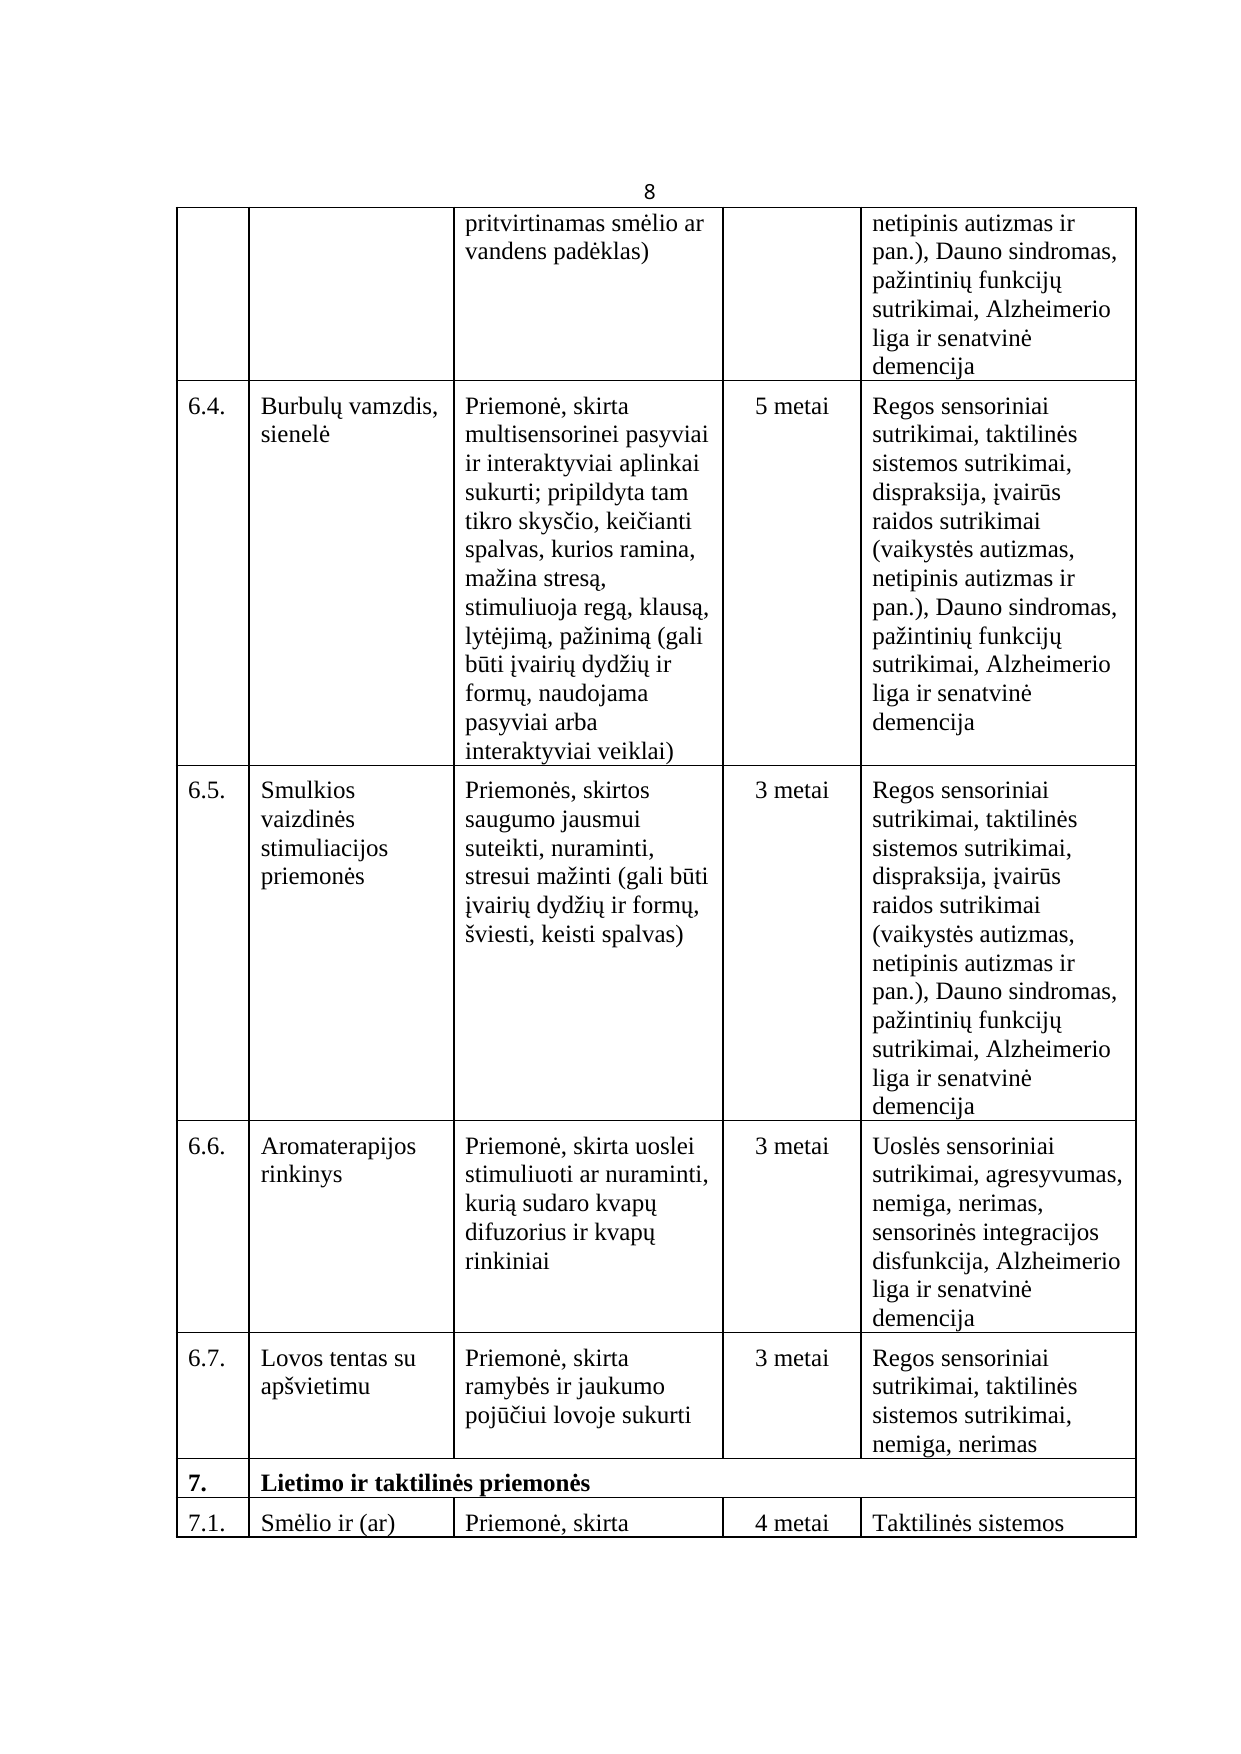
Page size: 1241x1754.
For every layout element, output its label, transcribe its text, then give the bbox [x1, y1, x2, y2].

table_cell Priemonės, skirtos saugumo jausmui suteikti, nuraminti, stresui mažinti (gali būti įvairių dydžių ir formų, šviesti, keisti spalvas) [455, 766, 722, 1120]
table_cell Regos sensoriniai sutrikimai, taktilinės sistemos sutrikimai, dispraksija, įvairūs raidos sutrikimai (vaikystės autizmas, netipinis autizmas ir pan.), Dauno sindromas, pažintinių funkcijų sutrikimai, Alzheimerio liga ir senatvinė demencija [862, 381, 1135, 764]
table_cell Aromaterapijos rinkinys [250, 1121, 453, 1332]
table_cell Priemonė, skirta uoslei stimuliuoti ar nuraminti, kurią sudaro kvapų difuzorius ir kvapų rinkiniai [455, 1121, 722, 1332]
table_cell [250, 208, 453, 380]
table_cell Taktilinės sistemos [862, 1498, 1135, 1536]
table_cell 6.5. [178, 766, 248, 1120]
table_cell 3 metai [724, 766, 860, 1120]
table_cell Regos sensoriniai sutrikimai, taktilinės sistemos sutrikimai, nemiga, nerimas [862, 1333, 1135, 1458]
table_cell 7.1. [178, 1498, 248, 1536]
table_cell [724, 208, 860, 380]
table_cell 6.4. [178, 381, 248, 764]
table_cell 6.6. [178, 1121, 248, 1332]
table_cell 7. [178, 1459, 248, 1497]
table_cell 3 metai [724, 1121, 860, 1332]
table_cell 4 metai [724, 1498, 860, 1536]
table_cell Burbulų vamzdis, sienelė [250, 381, 453, 764]
table_cell netipinis autizmas ir pan.), Dauno sindromas, pažintinių funkcijų sutrikimai, Alzheimerio liga ir senatvinė demencija [862, 208, 1135, 380]
table_cell Priemonė, skirta multisensorinei pasyviai ir interaktyviai aplinkai sukurti; pripildyta tam tikro skysčio, keičianti spalvas, kurios ramina, mažina stresą, stimuliuoja regą, klausą, lytėjimą, pažinimą (gali būti įvairių dydžių ir formų, naudojama pasyviai arba interaktyviai veiklai) [455, 381, 722, 764]
table_cell 5 metai [724, 381, 860, 764]
table_cell pritvirtinamas smėlio ar vandens padėklas) [455, 208, 722, 380]
table_cell 6.7. [178, 1333, 248, 1458]
table_cell Smulkios vaizdinės stimuliacijos priemonės [250, 766, 453, 1120]
table_cell [178, 208, 248, 380]
table_cell Lietimo ir taktilinės priemonės [250, 1459, 1135, 1497]
table_cell Lovos tentas su apšvietimu [250, 1333, 453, 1458]
table_cell Regos sensoriniai sutrikimai, taktilinės sistemos sutrikimai, dispraksija, įvairūs raidos sutrikimai (vaikystės autizmas, netipinis autizmas ir pan.), Dauno sindromas, pažintinių funkcijų sutrikimai, Alzheimerio liga ir senatvinė demencija [862, 766, 1135, 1120]
table_cell Uoslės sensoriniai sutrikimai, agresyvumas, nemiga, nerimas, sensorinės integracijos disfunkcija, Alzheimerio liga ir senatvinė demencija [862, 1121, 1135, 1332]
table_cell 3 metai [724, 1333, 860, 1458]
table_cell Smėlio ir (ar) [250, 1498, 453, 1536]
table_cell Priemonė, skirta ramybės ir jaukumo pojūčiui lovoje sukurti [455, 1333, 722, 1458]
table_cell Priemonė, skirta [455, 1498, 722, 1536]
